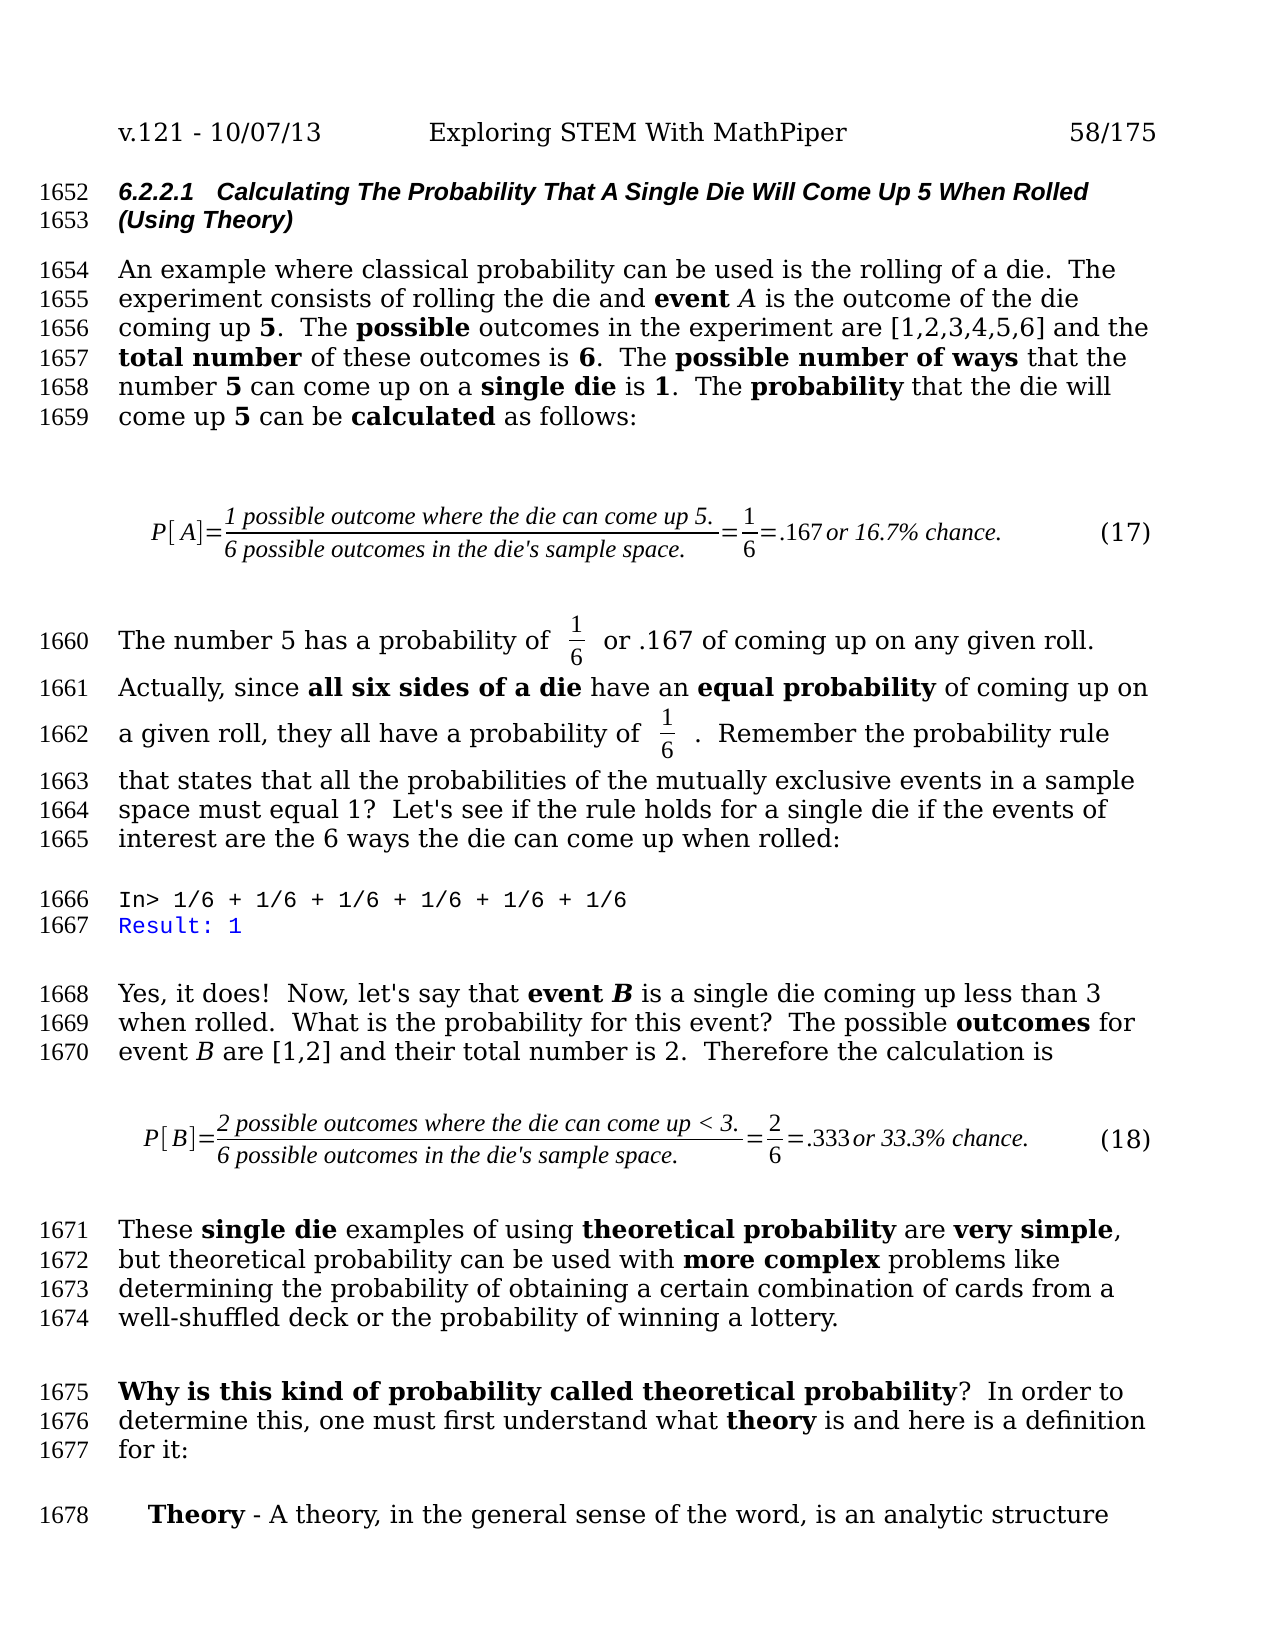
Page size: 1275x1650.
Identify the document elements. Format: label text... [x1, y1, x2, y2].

text Theory - A theory, in the general sense of the word, is an analytic structure [148, 1499, 1157, 1529]
text In> 1/6 + 1/6 + 1/6 + 1/6 + 1/6 + 1/6 [118, 888, 1157, 914]
text The number 5 has a probability ofor .167 of coming up on any given roll. Actually, since all six sides of a die have an equal probability of coming up on a given roll, they all have a probability of. Remember the probability rule that states that all the probabilities of the mutually exclusive events in a sample space must equal 1? Let's see if the rule holds for a single die if the events of interest are the 6 ways the die can come up when rolled: [118, 609, 1157, 853]
table_header (17) [1041, 495, 1157, 571]
table_header (18) [1041, 1102, 1157, 1177]
table_header [118, 495, 1041, 571]
text Result: 1 [118, 914, 1157, 940]
text These single die examples of using theoretical probability are very simple, but theoretical probability can be used with more complex problems like determining the probability of obtaining a certain combination of cards from a well-shuffled deck or the probability of winning a lottery. [118, 1215, 1157, 1332]
text Why is this kind of probability called theoretical probability? In order to determine this, one must first understand what theory is and here is a definition for it: [118, 1376, 1157, 1464]
table_header [118, 1102, 1041, 1177]
subtitle Calculating The Probability That A Single Die Will Come Up 5 When Rolled (Using Theory) [118, 177, 1157, 234]
text An example where classical probability can be used is the rolling of a die. The experiment consists of rolling the die and event A is the outcome of the die coming up 5. The possible outcomes in the experiment are [1,2,3,4,5,6] and the total number of these outcomes is 6. The possible number of ways that the number 5 can come up on a single die is 1. The probability that the die will come up 5 can be calculated as follows: [118, 255, 1157, 431]
text Yes, it does! Now, let's say that event B is a single die coming up less than 3 when rolled. What is the probability for this event? The possible outcomes for event B are [1,2] and their total number is 2. Therefore the calculation is [118, 978, 1157, 1066]
